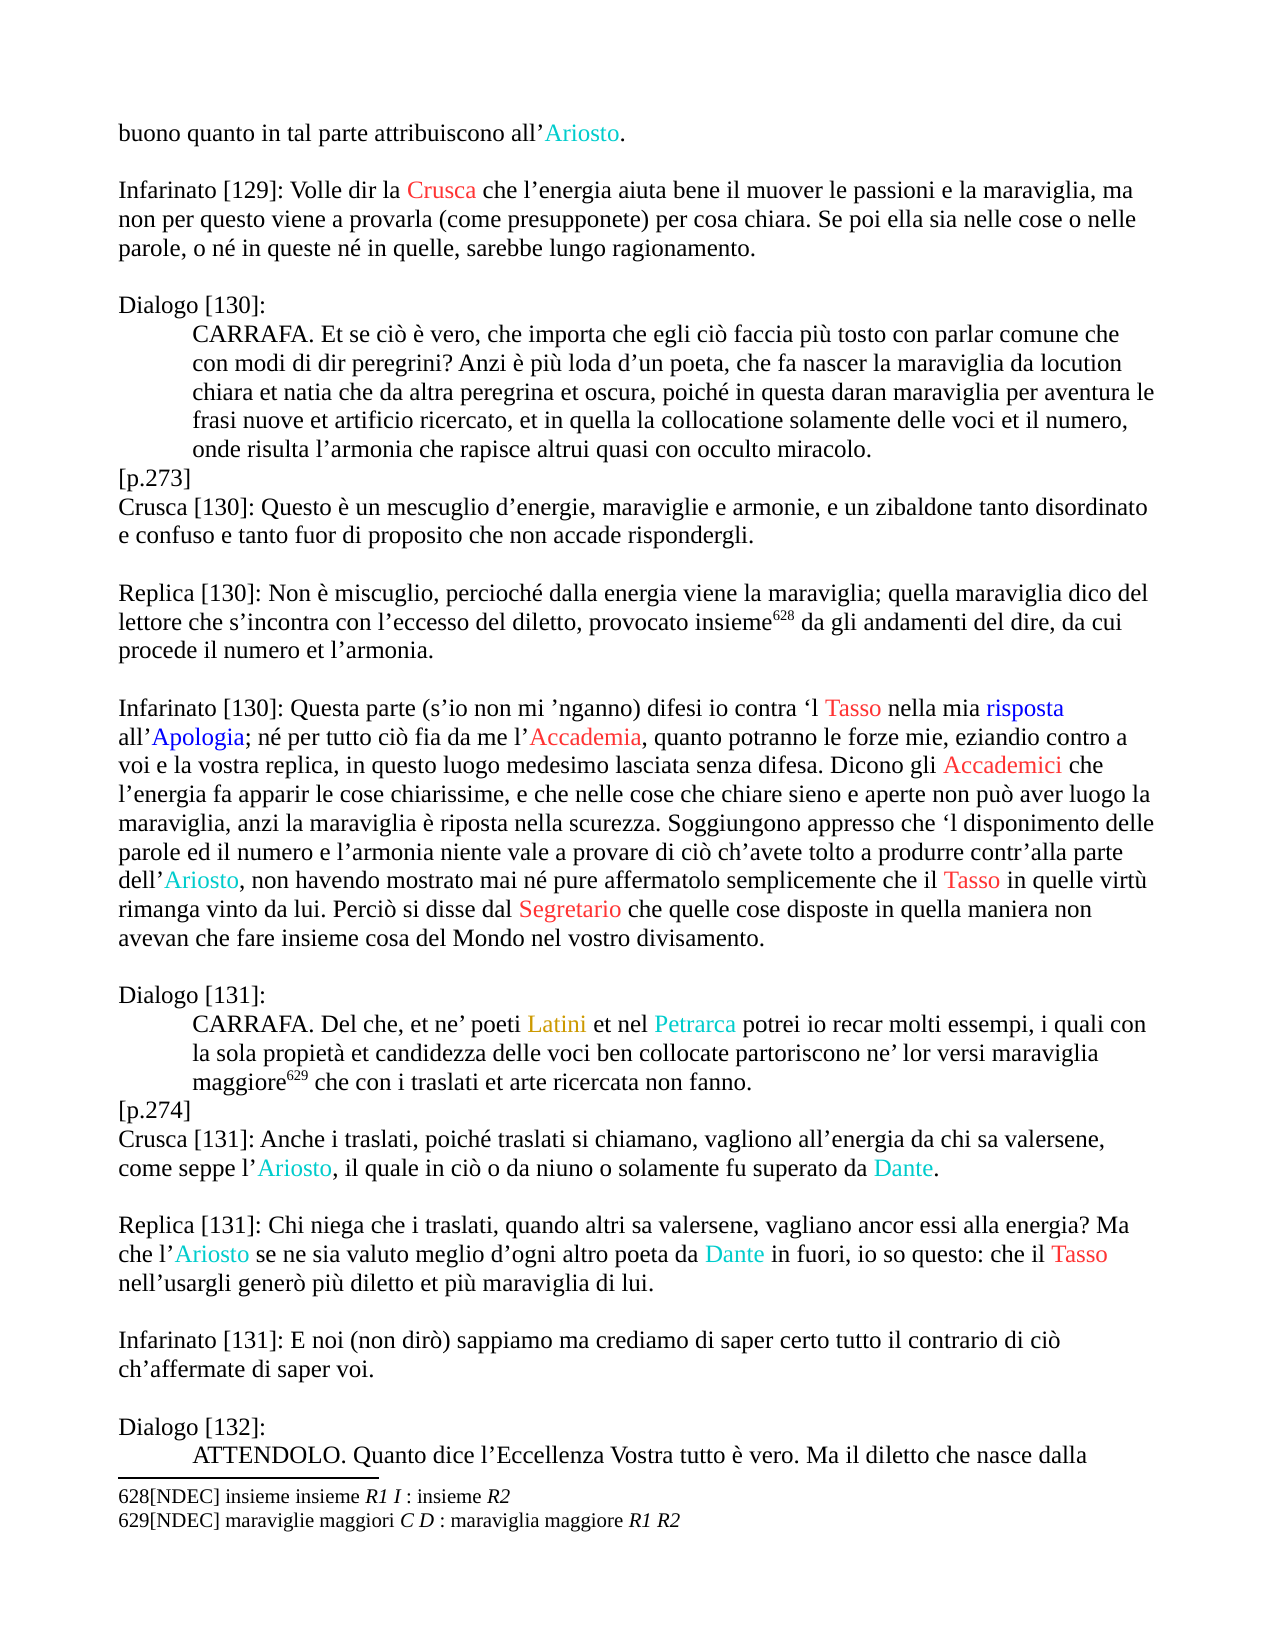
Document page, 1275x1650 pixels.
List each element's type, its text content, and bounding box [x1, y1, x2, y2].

text [p.274] [118, 1096, 1157, 1124]
text buono quanto in tal parte attribuiscono all’Ariosto. [118, 118, 1157, 147]
text Infarinato [130]: Questa parte (s’io non mi ’nganno) difesi io contra ‘l Tasso nella mia risposta all’Apologia; né per tutto ciò fia da me l’Accademia, quanto potranno le forze mie, eziandio contro a voi e la vostra replica, in questo luogo medesimo lasciata senza difesa. Dicono gli Accademici che l’energia fa apparir le cose chiarissime, e che nelle cose che chiare sieno e aperte non può aver luogo la maraviglia, anzi la maraviglia è riposta nella scurezza. Soggiungono appresso che ‘l disponimento delle parole ed il numero e l’armonia niente vale a provare di ciò ch’avete tolto a produrre contr’alla parte dell’Ariosto, non havendo mostrato mai né pure affermatolo semplicemente che il Tasso in quelle virtù rimanga vinto da lui. Perciò si disse dal Segretario che quelle cose disposte in quella maniera non avevan che fare insieme cosa del Mondo nel vostro divisamento. [118, 693, 1157, 952]
text [p.273] [118, 463, 1157, 492]
text Dialogo [132]: [118, 1412, 1157, 1441]
text [NDEC] insieme insieme R1 I : insieme R2 [118, 1484, 1157, 1508]
text Infarinato [131]: E noi (non dirò) sappiamo ma crediamo di saper certo tutto il contrario di ciò ch’affermate di saper voi. [118, 1326, 1157, 1383]
text Crusca [131]: Anche i traslati, poiché traslati si chiamano, vagliono all’energia da chi sa valersene, come seppe l’Ariosto, il quale in ciò o da niuno o solamente fu superato da Dante. [118, 1124, 1157, 1182]
text Replica [130]: Non è miscuglio, percioché dalla energia viene la maraviglia; quella maraviglia dico del lettore che s’incontra con l’eccesso del diletto, provocato insieme da gli andamenti del dire, da cui procede il numero et l’armonia. [118, 578, 1157, 664]
text CARRAFA. Et se ciò è vero, che importa che egli ciò faccia più tosto con parlar comune che con modi di dir peregrini? Anzi è più loda d’un poeta, che fa nascer la maraviglia da locution chiara et natia che da altra peregrina et oscura, poiché in questa daran maraviglia per aventura le frasi nuove et artificio ricercato, et in quella la collocatione solamente delle voci et il numero, onde risulta l’armonia che rapisce altrui quasi con occulto miracolo. [192, 319, 1157, 463]
text Infarinato [129]: Volle dir la Crusca che l’energia aiuta bene il muover le passioni e la maraviglia, ma non per questo viene a provarla (come presupponete) per cosa chiara. Se poi ella sia nelle cose o nelle parole, o né in queste né in quelle, sarebbe lungo ragionamento. [118, 176, 1157, 262]
text [NDEC] maraviglie maggiori C D : maraviglia maggiore R1 R2 [118, 1508, 1157, 1532]
text Dialogo [131]: [118, 981, 1157, 1009]
text Crusca [130]: Questo è un mescuglio d’energie, maraviglie e armonie, e un zibaldone tanto disordinato e confuso e tanto fuor di proposito che non accade rispondergli. [118, 492, 1157, 549]
text CARRAFA. Del che, et ne’ poeti Latini et nel Petrarca potrei io recar molti essempi, i quali con la sola propietà et candidezza delle voci ben collocate partoriscono ne’ lor versi maraviglia maggiore che con i traslati et arte ricercata non fanno. [192, 1009, 1157, 1096]
text ATTENDOLO. Quanto dice l’Eccellenza Vostra tutto è vero. Ma il diletto che nasce dalla [192, 1441, 1157, 1469]
text Dialogo [130]: [118, 291, 1157, 319]
text Replica [131]: Chi niega che i traslati, quando altri sa valersene, vagliano ancor essi alla energia? Ma che l’Ariosto se ne sia valuto meglio d’ogni altro poeta da Dante in fuori, io so questo: che il Tasso nell’usargli generò più diletto et più maraviglia di lui. [118, 1211, 1157, 1297]
